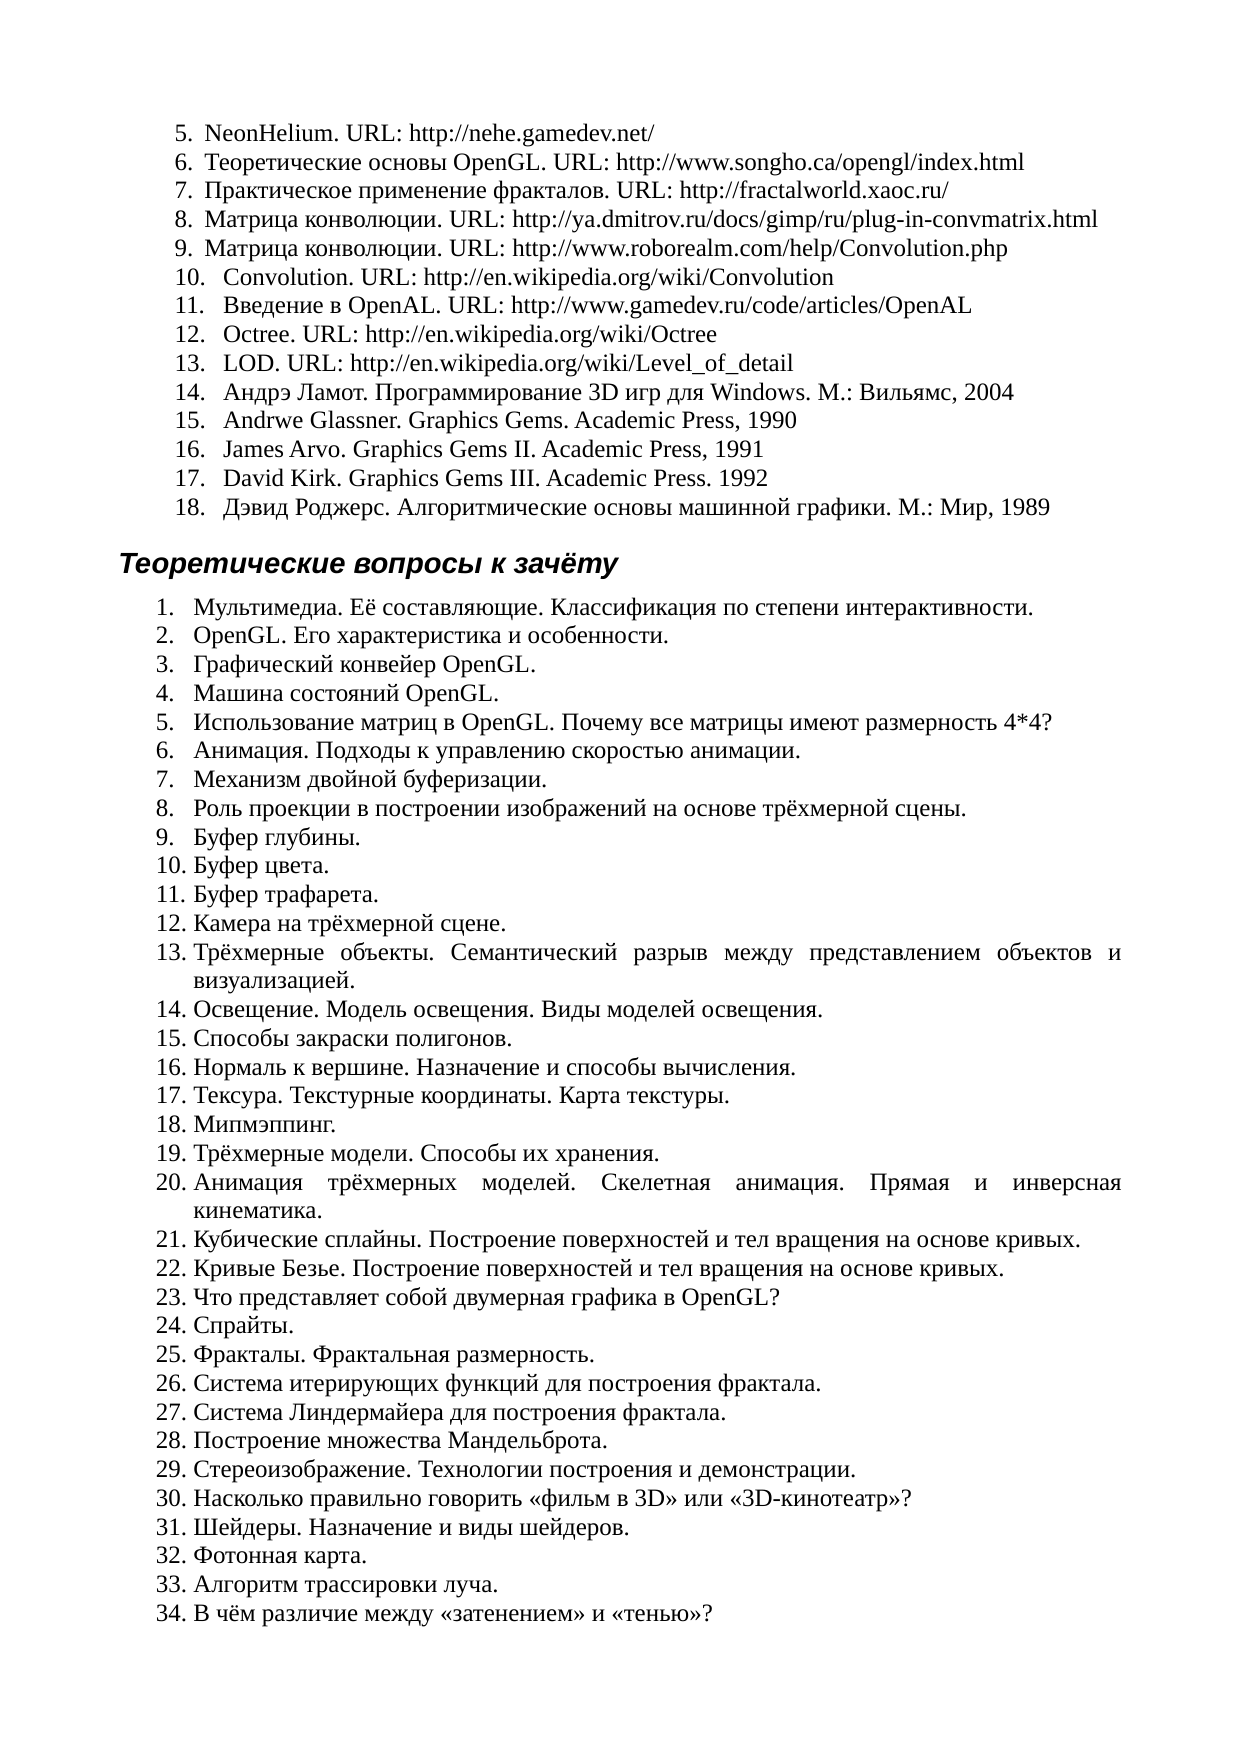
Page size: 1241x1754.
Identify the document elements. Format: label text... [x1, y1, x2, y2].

list Машина состояний OpenGL. [156, 678, 1122, 707]
list Способы закраски полигонов. [156, 1023, 1122, 1052]
list LOD. URL: http://en.wikipedia.org/wiki/Level_of_detail [174, 348, 1122, 377]
list Роль проекции в построении изображений на основе трёхмерной сцены. [156, 793, 1122, 822]
list Насколько правильно говорить «фильм в 3D» или «3D-кинотеатр»? [156, 1483, 1122, 1512]
list Камера на трёхмерной сцене. [156, 908, 1122, 937]
list Тексура. Текстурные координаты. Карта текстуры. [156, 1080, 1122, 1109]
list Кривые Безье. Построение поверхностей и тел вращения на основе кривых. [156, 1253, 1122, 1282]
list James Arvo. Graphics Gems II. Academic Press, 1991 [174, 434, 1122, 463]
list Практическое применение фракталов. URL: http://fractalworld.xaoc.ru/ [174, 176, 1122, 204]
list Кубические сплайны. Построение поверхностей и тел вращения на основе кривых. [156, 1224, 1122, 1253]
list Матрица конволюции. URL: http://www.roborealm.com/help/Convolution.php [174, 233, 1122, 262]
list Фракталы. Фрактальная размерность. [156, 1339, 1122, 1368]
list Convolution. URL: http://en.wikipedia.org/wiki/Convolution [174, 262, 1122, 291]
list Освещение. Модель освещения. Виды моделей освещения. [156, 994, 1122, 1023]
list Графический конвейер OpenGL. [156, 649, 1122, 678]
subtitle Теоретические вопросы к зачёту [118, 546, 1122, 579]
list Что представляет собой двумерная графика в OpenGL? [156, 1282, 1122, 1310]
list Анимация трёхмерных моделей. Скелетная анимация. Прямая и инверсная кинематика. [156, 1167, 1122, 1224]
list Теоретические основы OpenGL. URL: http://www.songho.ca/opengl/index.html [174, 147, 1122, 176]
list NeonHelium. URL: http://nehe.gamedev.net/ [174, 118, 1122, 147]
list Фотонная карта. [156, 1540, 1122, 1569]
list Введение в OpenAL. URL: http://www.gamedev.ru/code/articles/OpenAL [174, 291, 1122, 319]
list Матрица конволюции. URL: http://ya.dmitrov.ru/docs/gimp/ru/plug-in-convmatrix.html [174, 204, 1122, 233]
list OpenGL. Его характеристика и особенности. [156, 620, 1122, 649]
list Octree. URL: http://en.wikipedia.org/wiki/Octree [174, 319, 1122, 348]
list Шейдеры. Назначение и виды шейдеров. [156, 1512, 1122, 1540]
list Мипмэппинг. [156, 1109, 1122, 1138]
list Трёхмерные модели. Способы их хранения. [156, 1138, 1122, 1167]
list Буфер трафарета. [156, 879, 1122, 908]
list David Kirk. Graphics Gems III. Academic Press. 1992 [174, 463, 1122, 492]
list Механизм двойной буферизации. [156, 764, 1122, 793]
list Использование матриц в OpenGL. Почему все матрицы имеют размерность 4*4? [156, 707, 1122, 735]
list Трёхмерные объекты. Семантический разрыв между представлением объектов и визуализацией. [156, 937, 1122, 994]
list Andrwe Glassner. Graphics Gems. Academic Press, 1990 [174, 406, 1122, 434]
list Буфер глубины. [156, 822, 1122, 850]
list Дэвид Роджерс. Алгоритмические основы машинной графики. М.: Мир, 1989 [174, 492, 1122, 521]
list Нормаль к вершине. Назначение и способы вычисления. [156, 1052, 1122, 1080]
list Андрэ Ламот. Программирование 3D игр для Windows. М.: Вильямс, 2004 [174, 377, 1122, 406]
list Анимация. Подходы к управлению скоростью анимации. [156, 735, 1122, 764]
list Система итерирующих функций для построения фрактала. [156, 1368, 1122, 1397]
list Построение множества Мандельброта. [156, 1425, 1122, 1454]
list Мультимедиа. Её составляющие. Классификация по степени интерактивности. [156, 592, 1122, 620]
list В чём различие между «затенением» и «тенью»? [156, 1598, 1122, 1627]
list Буфер цвета. [156, 850, 1122, 879]
list Алгоритм трассировки луча. [156, 1569, 1122, 1598]
list Спрайты. [156, 1310, 1122, 1339]
list Система Линдермайера для построения фрактала. [156, 1397, 1122, 1425]
list Стереоизображение. Технологии построения и демонстрации. [156, 1454, 1122, 1483]
